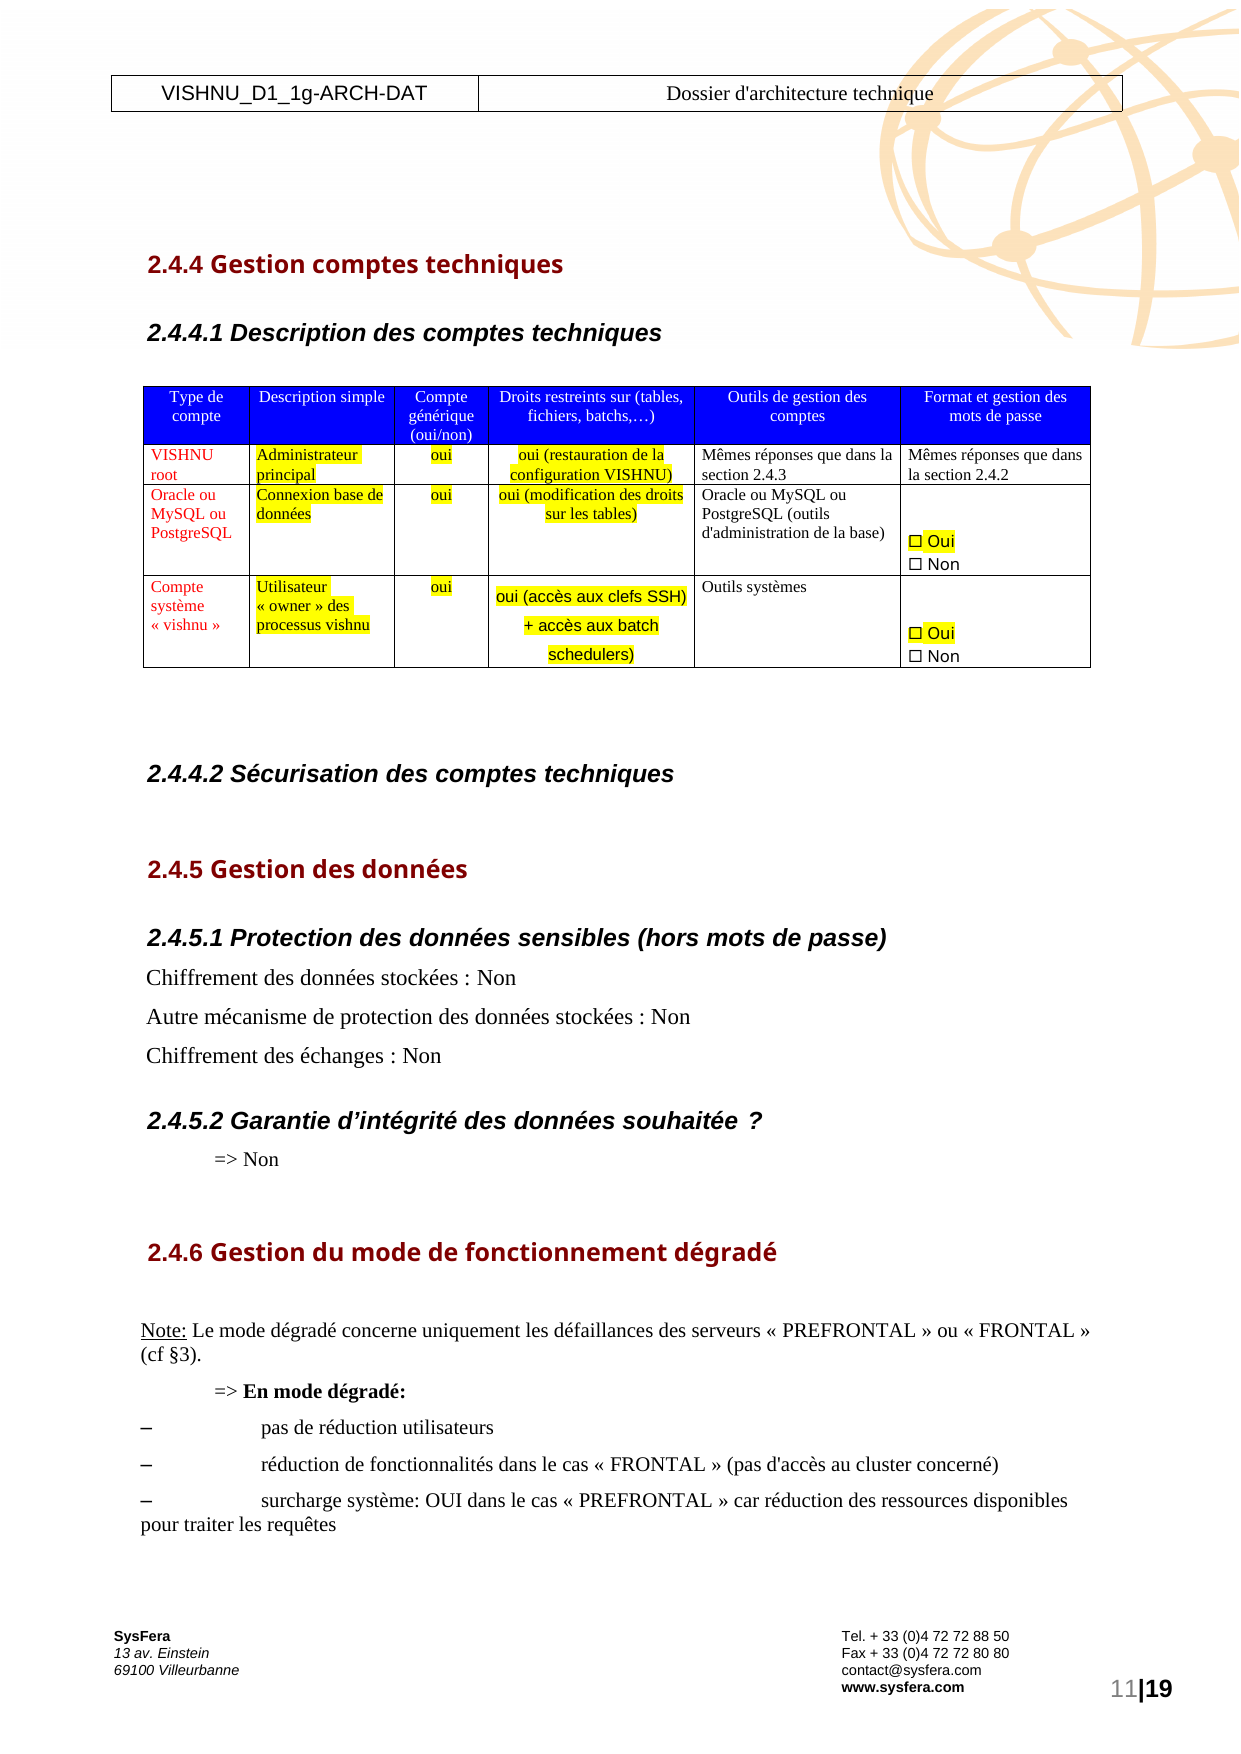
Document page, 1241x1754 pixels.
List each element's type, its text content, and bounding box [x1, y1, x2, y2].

list surcharge système: OUI dans le cas « PREFRONTAL » car réduction des ressources disponibles pour traiter les requêtes [140, 1488, 1093, 1536]
table_cell oui [395, 445, 488, 483]
table_header Outils de gestion des comptes [695, 387, 900, 444]
list pas de réduction utilisateurs [140, 1415, 1093, 1439]
table_cell Administrateur principal [250, 445, 394, 483]
table_cell Oracle ou MySQL ou PostgreSQL [144, 485, 249, 575]
text => En mode dégradé: [140, 1378, 1093, 1403]
picture [1, 9, 1239, 349]
table_header Compte générique (oui/non) [395, 387, 488, 444]
table_header Description simple [250, 387, 394, 444]
table_cell Respect format PSSI IR-PCA-34  Oui  Non [901, 576, 1090, 667]
text Chiffrement des échanges : Non [140, 1042, 1093, 1068]
subtitle Protection des données sensibles (hors mots de passe) [140, 923, 1093, 952]
text Autre mécanisme de protection des données stockées : Non [140, 1003, 1093, 1029]
table_cell Mêmes réponses que dans la section 2.4.3 [695, 445, 900, 483]
subtitle Gestion des données [140, 852, 1093, 886]
table_cell oui (accès aux clefs SSH) + accès aux batch schedulers) [489, 576, 694, 667]
table_cell Compte système « vishnu » [144, 576, 249, 667]
text Note: Le mode dégradé concerne uniquement les défaillances des serveurs « PREFRONTAL » ou « FRONTAL » (cf §3). [140, 1318, 1093, 1366]
table_cell oui [395, 485, 488, 575]
table_cell Utilisateur « owner » des processus vishnu [250, 576, 394, 667]
table_cell Oracle ou MySQL ou PostgreSQL (outils d'administration de la base) [695, 485, 900, 575]
table_cell Respect format PSSI -PCA-34  Oui  Non [901, 485, 1090, 575]
list réduction de fonctionnalités dans le cas « FRONTAL » (pas d'accès au cluster concerné) [140, 1452, 1093, 1476]
table_cell oui (modification des droits sur les tables) [489, 485, 694, 575]
table_cell oui (restauration de la configuration VISHNU) [489, 445, 694, 483]
text => Non [140, 1147, 1093, 1171]
table_header Type de compte [144, 387, 249, 444]
subtitle Sécurisation des comptes techniques [140, 759, 1093, 788]
table_header Droits restreints sur (tables, fichiers, batchs,…) [489, 387, 694, 444]
table_cell Outils systèmes [695, 576, 900, 667]
subtitle Gestion du mode de fonctionnement dégradé [140, 1235, 1093, 1269]
table_cell oui [395, 576, 488, 667]
table_cell Connexion base de données [250, 485, 394, 575]
table_cell Mêmes réponses que dans la section 2.4.2 [901, 445, 1090, 483]
table_cell VISHNU root [144, 445, 249, 483]
text Chiffrement des données stockées : Non [140, 964, 1093, 991]
table_header Format et gestion des mots de passe [901, 387, 1090, 444]
subtitle Garantie d’intégrité des données souhaitée ? [140, 1106, 1093, 1134]
